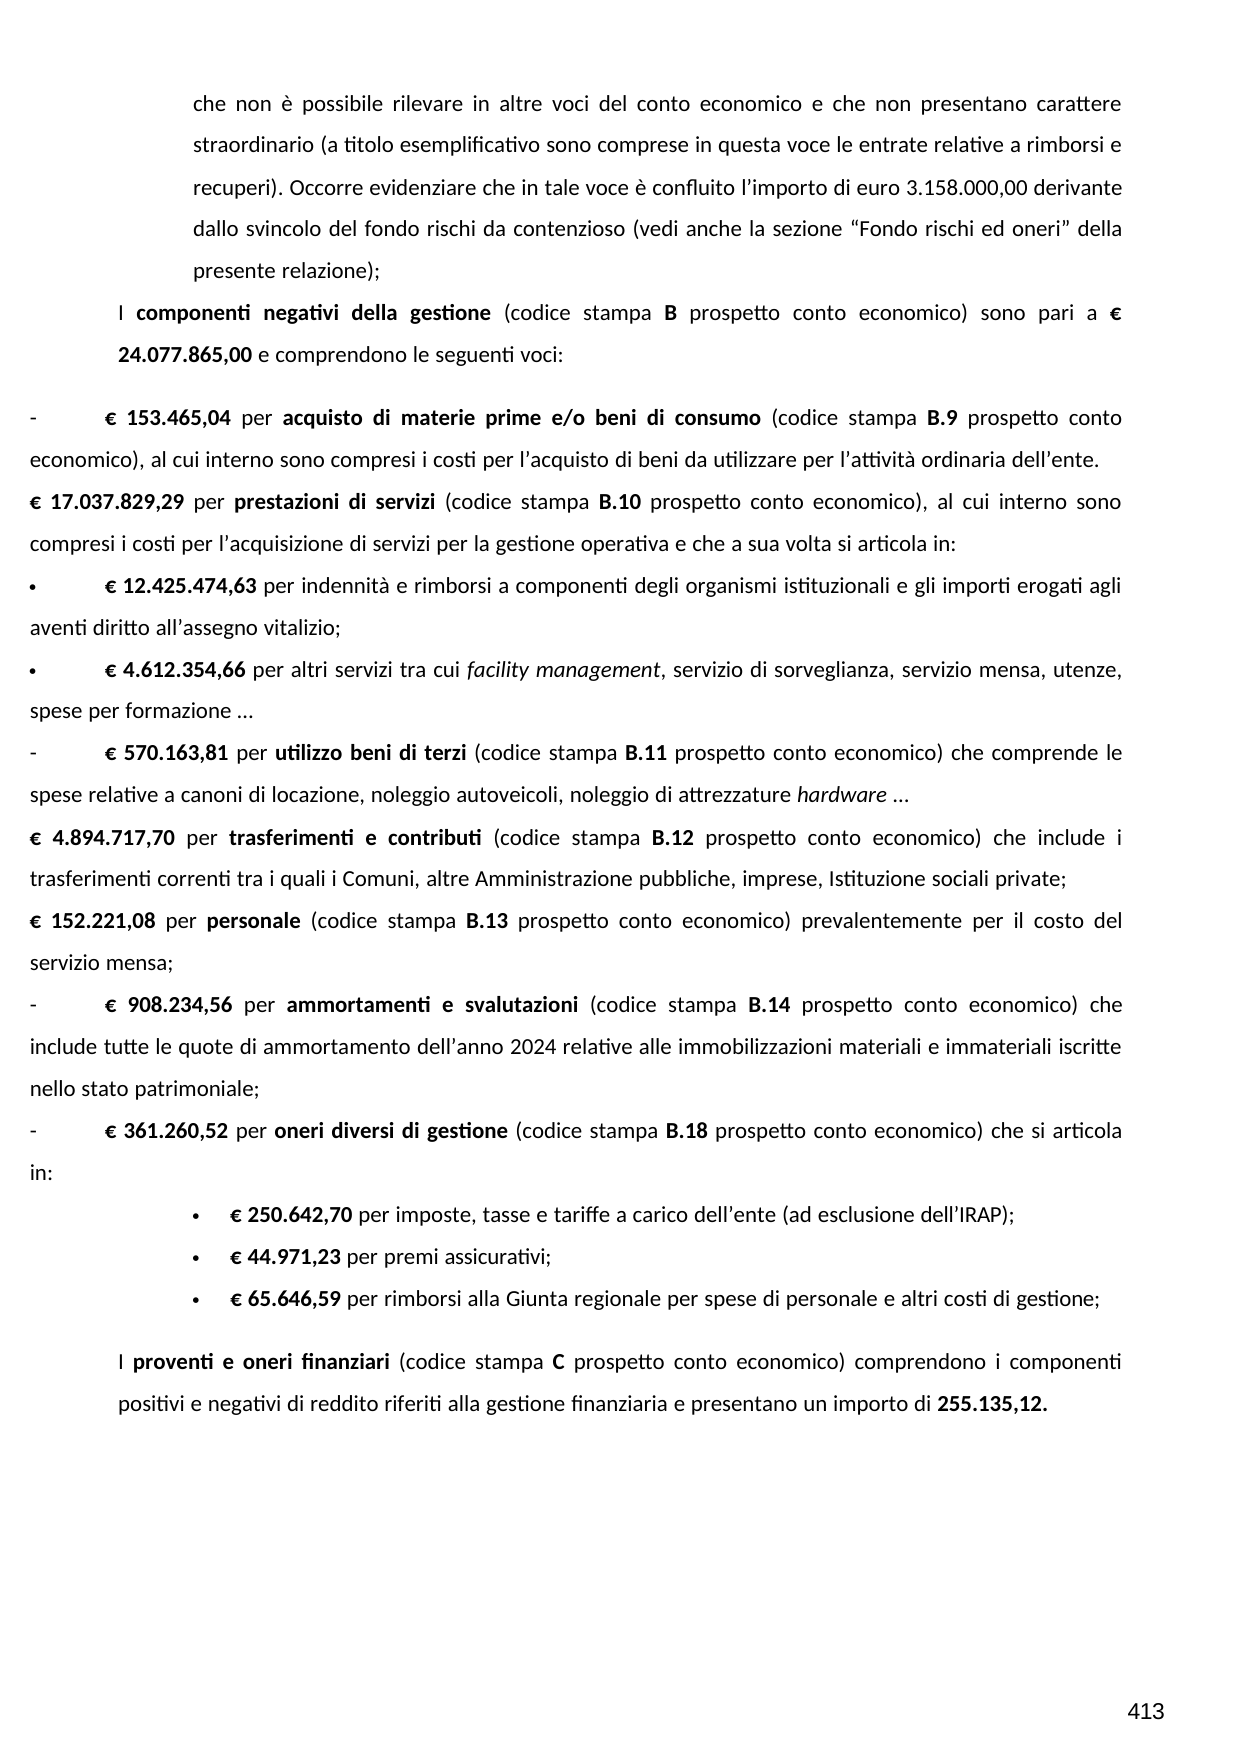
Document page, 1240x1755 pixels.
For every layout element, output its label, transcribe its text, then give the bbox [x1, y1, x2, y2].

text I componenti negativi della gestione (codice stampa B prospetto conto economico) sono pari a € 24.077.865,00 e comprendono le seguenti voci: [118, 298, 1122, 368]
list € 908.234,56 per ammortamenti e svalutazioni (codice stampa B.14 prospetto conto economico) che include tutte le quote di ammortamento dell’anno 2024 relative alle immobilizzazioni materiali e immateriali iscritte nello stato patrimoniale; [29, 991, 1122, 1102]
list € 65.646,59 per rimborsi alla Giunta regionale per spese di personale e altri costi di gestione; [193, 1284, 1210, 1312]
list € 152.221,08 per personale (codice stampa B.13 prospetto conto economico) prevalentemente per il costo del servizio mensa; [0, 907, 1122, 977]
list € 361.260,52 per oneri diversi di gestione (codice stampa B.18 prospetto conto economico) che si articola in: [29, 1116, 1122, 1186]
list € 153.465,04 per acquisto di materie prime e/o beni di consumo (codice stampa B.9 prospetto conto economico), al cui interno sono compresi i costi per l’acquisto di beni da utilizzare per l’attività ordinaria dell’ente. [29, 403, 1123, 473]
list € 570.163,81 per utilizzo beni di terzi (codice stampa B.11 prospetto conto economico) che comprende le spese relative a canoni di locazione, noleggio autoveicoli, noleggio di attrezzature hardware … [29, 738, 1122, 808]
list € 44.971,23 per premi assicurativi; [193, 1242, 1210, 1270]
list € 250.642,70 per imposte, tasse e tariffe a carico dell’ente (ad esclusione dell’IRAP); [193, 1200, 1210, 1228]
text che non è possibile rilevare in altre voci del conto economico e che non presentano carattere straordinario (a titolo esemplificativo sono comprese in questa voce le entrate relative a rimborsi e recuperi). Occorre evidenziare che in tale voce è confluito l’importo di euro 3.158.000,00 derivante dallo svincolo del fondo rischi da contenzioso (vedi anche la sezione “Fondo rischi ed oneri” della presente relazione); [193, 89, 1122, 284]
list € 4.612.354,66 per altri servizi tra cui facility management, servizio di sorveglianza, servizio mensa, utenze, spese per formazione … [29, 655, 1123, 725]
text I proventi e oneri finanziari (codice stampa C prospetto conto economico) comprendono i componenti positivi e negativi di reddito riferiti alla gestione finanziaria e presentano un importo di 255.135,12. [118, 1347, 1122, 1417]
list € 4.894.717,70 per trasferimenti e contributi (codice stampa B.12 prospetto conto economico) che include i trasferimenti correnti tra i quali i Comuni, altre Amministrazione pubbliche, imprese, Istituzione sociali private; [0, 823, 1122, 893]
list € 12.425.474,63 per indennità e rimborsi a componenti degli organismi istituzionali e gli importi erogati agli aventi diritto all’assegno vitalizio; [29, 571, 1122, 641]
list € 17.037.829,29 per prestazioni di servizi (codice stampa B.10 prospetto conto economico), al cui interno sono compresi i costi per l’acquisizione di servizi per la gestione operativa e che a sua volta si articola in: [0, 487, 1123, 557]
